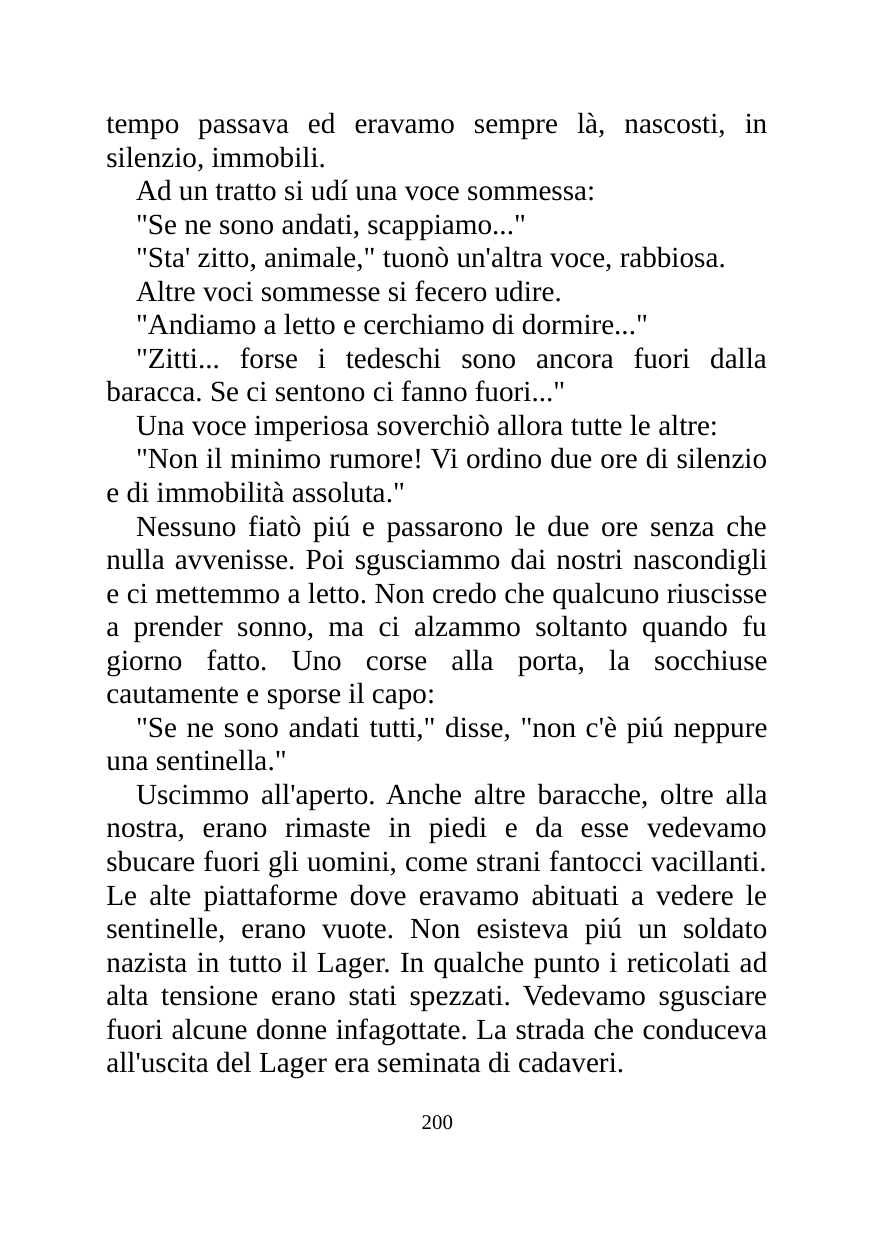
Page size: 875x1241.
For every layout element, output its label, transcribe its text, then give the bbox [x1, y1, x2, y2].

text "Zitti... forse i tedeschi sono ancora fuori dalla baracca. Se ci sentono ci fanno fuori..." [106, 341, 768, 408]
text "Non il minimo rumore! Vi ordino due ore di silenzio e di immobilità assoluta." [106, 442, 768, 509]
text Ad un tratto si udí una voce sommessa: [106, 173, 768, 207]
text "Se ne sono andati, scappiamo..." [106, 207, 768, 240]
text Nessuno fiatò piú e passarono le due ore senza che nulla avvenisse. Poi sgusciammo dai nostri nascondigli e ci mettemmo a letto. Non credo che qualcuno riuscisse a prender sonno, ma ci alzammo soltanto quando fu giorno fatto. Uno corse alla porta, la socchiuse cautamente e sporse il capo: [106, 509, 768, 710]
text Uscimmo all'aperto. Anche altre baracche, oltre alla nostra, erano rimaste in piedi e da esse vedevamo sbucare fuori gli uomini, come strani fantocci vacillanti. Le alte piattaforme dove eravamo abituati a vedere le sentinelle, erano vuote. Non esisteva piú un soldato nazista in tutto il Lager. In qualche punto i reticolati ad alta tensione erano stati spezzati. Vedevamo sgusciare fuori alcune donne infagottate. La strada che conduceva all'uscita del Lager era seminata di cadaveri. [106, 777, 768, 1079]
text "Andiamo a letto e cerchiamo di dormire..." [106, 307, 768, 341]
text tempo passava ed eravamo sempre là, nascosti, in silenzio, immobili. [106, 106, 768, 173]
text Altre voci sommesse si fecero udire. [106, 274, 768, 307]
text Una voce imperiosa soverchiò allora tutte le altre: [106, 408, 768, 442]
text "Sta' zitto, animale," tuonò un'altra voce, rabbiosa. [106, 240, 768, 274]
text "Se ne sono andati tutti," disse, "non c'è piú neppure una sentinella." [106, 710, 768, 777]
